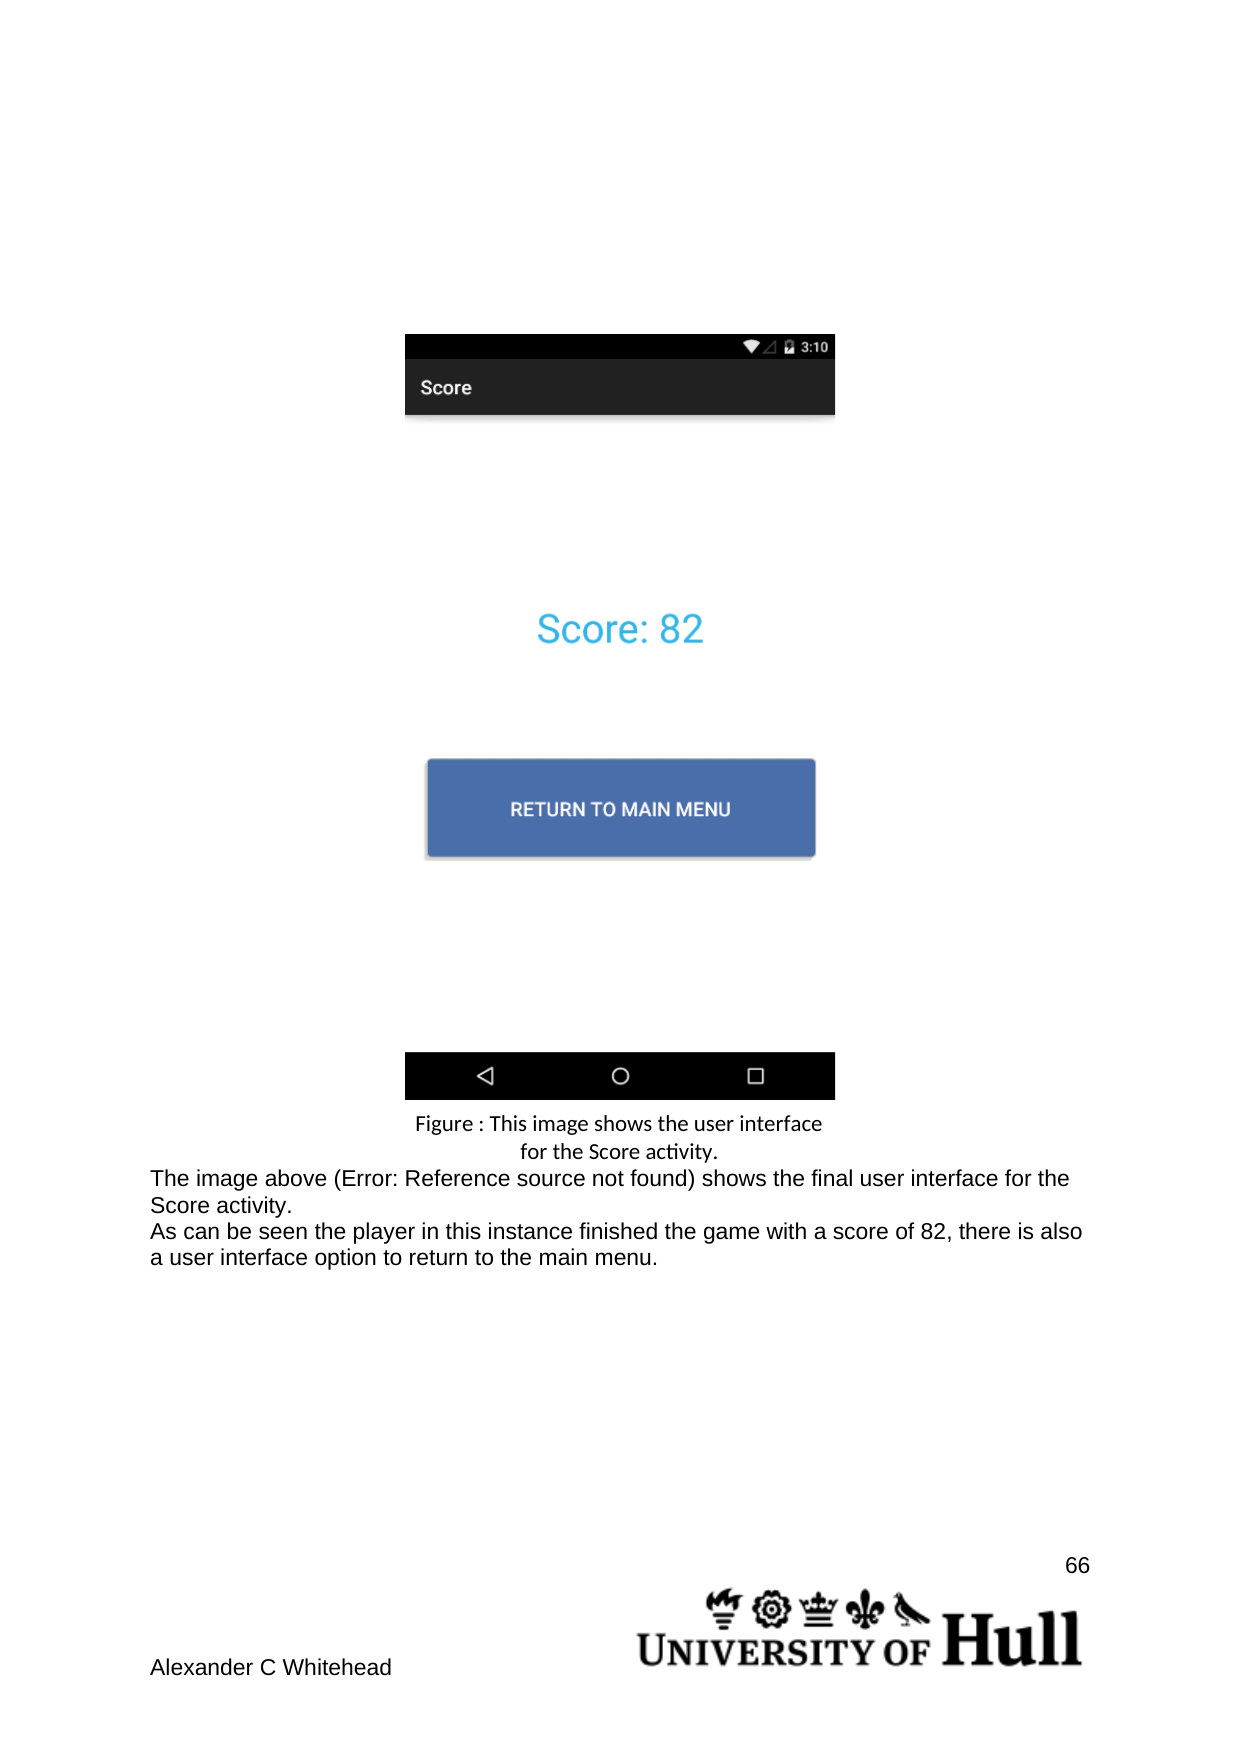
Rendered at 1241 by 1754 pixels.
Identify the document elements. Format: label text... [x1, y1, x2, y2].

text The image above (Figure 36) shows the final user interface for the Score activity. [150, 989, 1090, 1218]
picture [405, 334, 836, 1100]
text As can be seen the player in this instance finished the game with a score of 82, there is also a user interface option to return to the main menu. [150, 1218, 1090, 1271]
picture [630, 1578, 1091, 1676]
